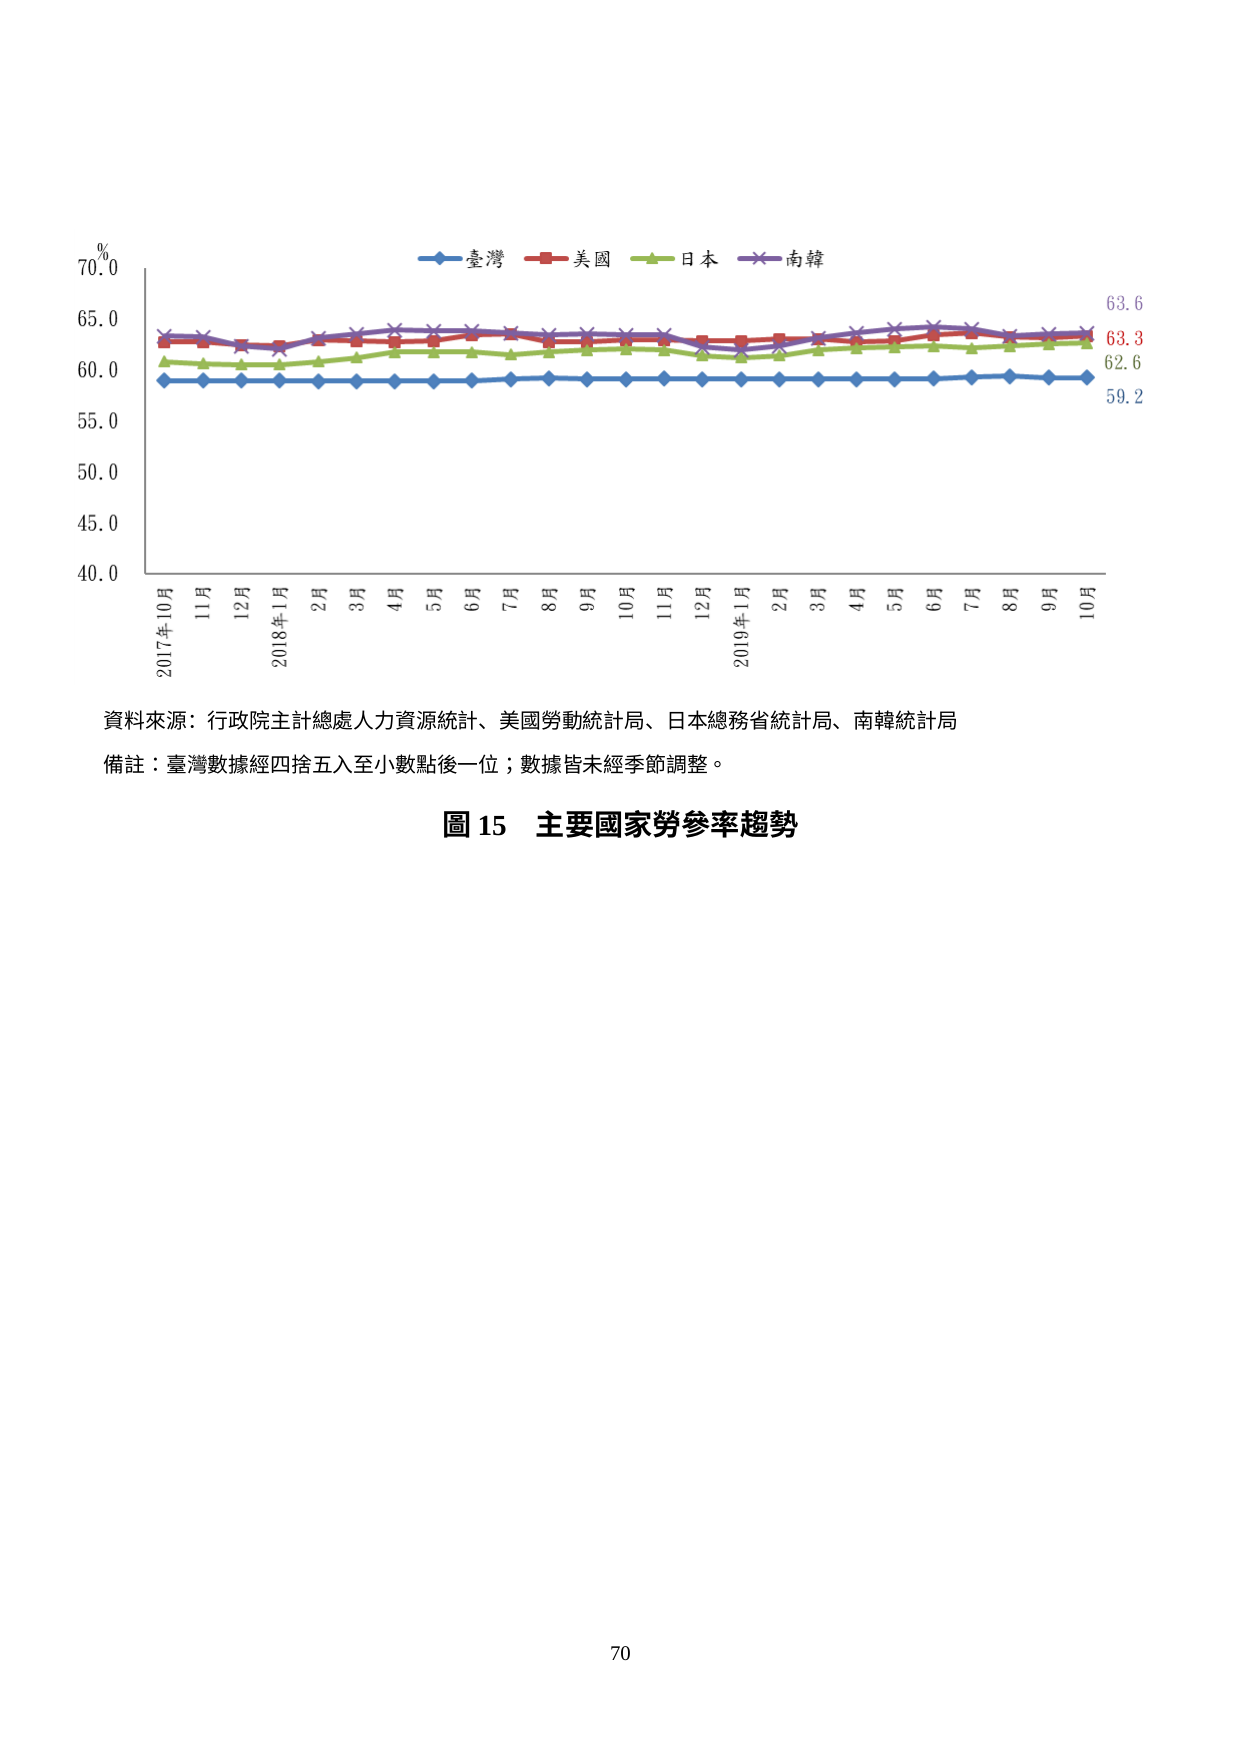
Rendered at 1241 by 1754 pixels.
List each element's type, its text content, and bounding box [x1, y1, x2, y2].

text 資料來源：行政院主計總處人力資源統計、美國勞動統計局、日本總務省統計局、南韓統計局 [103, 700, 1063, 739]
text 圖15 主要國家勞參率趨勢 [177, 783, 1063, 863]
picture [73, 229, 1163, 685]
text 備註：臺灣數據經四捨五入至小數點後一位；數據皆未經季節調整。 [103, 744, 1063, 783]
